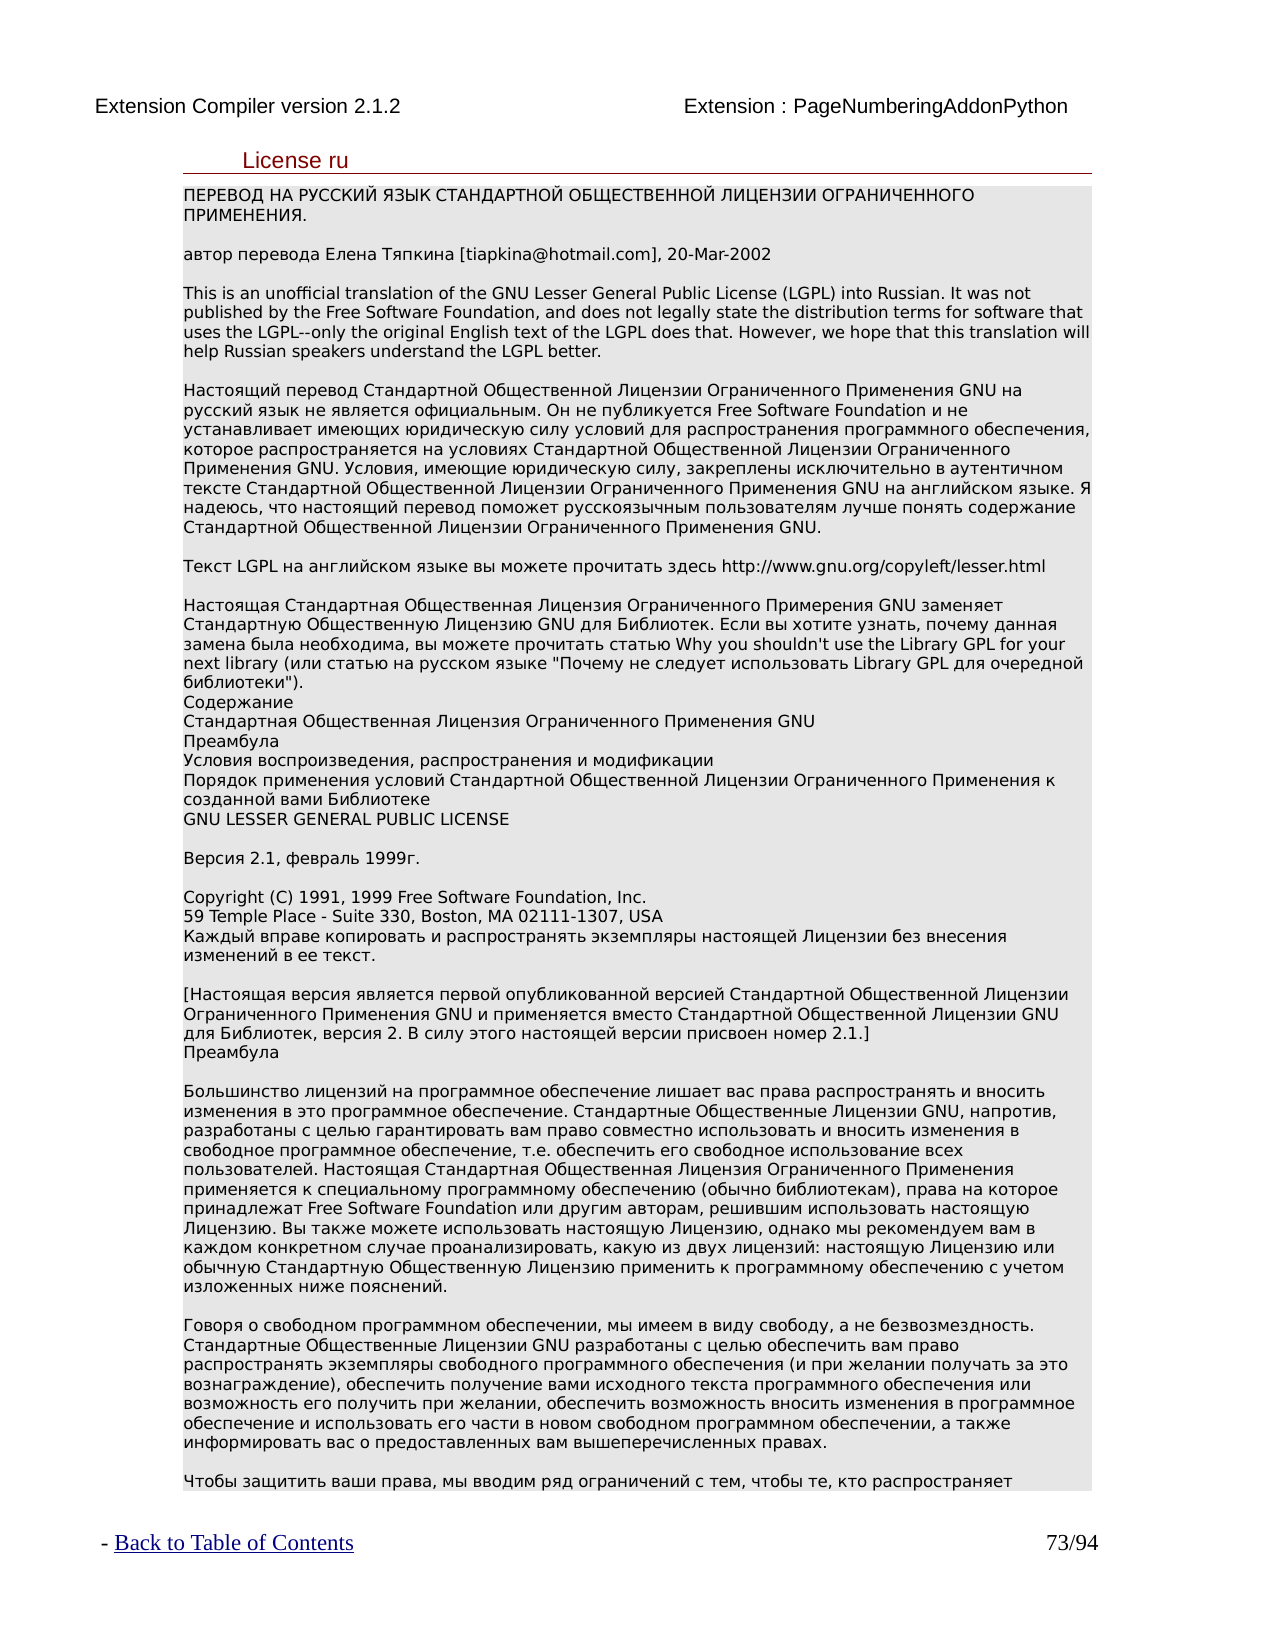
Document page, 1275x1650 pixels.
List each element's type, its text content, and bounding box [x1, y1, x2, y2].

text ПЕРЕВОД НА РУССКИЙ ЯЗЫК СТАНДАРТНОЙ ОБЩЕСТВЕННОЙ ЛИЦЕНЗИИ ОГРАНИЧЕННОГО ПРИМЕНЕНИЯ. [183, 186, 1092, 225]
text Текст LGPL на английском языке вы можете прочитать здесь http://www.gnu.org/copyleft/lesser.html [183, 556, 1092, 576]
text 59 Temple Place - Suite 330, Boston, MA 02111-1307, USA [183, 907, 1092, 927]
text Большинство лицензий на программное обеспечение лишает вас права распространять и вносить изменения в это программное обеспечение. Стандартные Общественные Лицензии GNU, напротив, разработаны с целью гарантировать вам право совместно использовать и вносить изменения в свободное программное обеспечение, т.е. обеспечить его свободное использование всех пользователей. Настоящая Стандартная Общественная Лицензия Ограниченного Применения применяется к специальному программному обеспечению (обычно библиотекам), права на которое принадлежат Free Software Foundation или другим авторам, решившим использовать настоящую Лицензию. Вы также можете использовать настоящую Лицензию, однако мы рекомендуем вам в каждом конкретном случае проанализировать, какую из двух лицензий: настоящую Лицензию или обычную Стандартную Общественную Лицензию применить к программному обеспечению с учетом изложенных ниже пояснений. [183, 1082, 1092, 1297]
text Настоящая Стандартная Общественная Лицензия Ограниченного Примерения GNU заменяет Стандартную Общественную Лицензию GNU для Библиотек. Если вы хотите узнать, почему данная замена была необходима, вы можете прочитать статью Why you shouldn't use the Library GPL for your next library (или статью на русском языке "Почему не следует использовать Library GPL для очередной библиотеки"). [183, 595, 1092, 693]
text Содержание [183, 693, 1092, 712]
text GNU LESSER GENERAL PUBLIC LICENSE [183, 810, 1092, 829]
text Говоря о свободном программном обеспечении, мы имеем в виду свободу, а не безвозмездность. Стандартные Общественные Лицензии GNU разработаны с целью обеспечить вам право распространять экземпляры свободного программного обеспечения (и при желании получать за это вознаграждение), обеспечить получение вами исходного текста программного обеспечения или возможность его получить при желании, обеспечить возможность вносить изменения в программное обеспечение и использовать его части в новом свободном программном обеспечении, а также информировать вас о предоставленных вам вышеперечисленных правах. [183, 1316, 1092, 1452]
text Условия воспроизведения, распространения и модификации [183, 751, 1092, 771]
text Версия 2.1, февраль 1999г. [183, 849, 1092, 868]
text Настоящий перевод Стандартной Общественной Лицензии Ограниченного Применения GNU на русский язык не является официальным. Он не публикуется Free Software Foundation и не устанавливает имеющих юридическую силу условий для распространения программного обеспечения, которое распространяется на условиях Стандартной Общественной Лицензии Ограниченного Применения GNU. Условия, имеющие юридическую силу, закреплены исключительно в аутентичном тексте Стандартной Общественной Лицензии Ограниченного Применения GNU на английском языке. Я надеюсь, что настоящий перевод поможет русскоязычным пользователям лучше понять содержание Стандартной Общественной Лицензии Ограниченного Применения GNU. [183, 381, 1092, 537]
text Стандартная Общественная Лицензия Ограниченного Применения GNU [183, 712, 1092, 732]
text [Настоящая версия является первой опубликованной версией Стандартной Общественной Лицензии Ограниченного Применения GNU и применяется вместо Стандартной Общественной Лицензии GNU для Библиотек, версия 2. В силу этого настоящей версии присвоен номер 2.1.] [183, 985, 1092, 1043]
text Порядок применения условий Стандартной Общественной Лицензии Ограниченного Применения к созданной вами Библиотеке [183, 771, 1092, 810]
text Чтобы защитить ваши права, мы вводим ряд ограничений с тем, чтобы те, кто распространяет [183, 1472, 1092, 1491]
text автор перевода Елена Тяпкина [tiapkina@hotmail.com], 20-Mar-2002 [183, 245, 1092, 264]
text License ru [183, 147, 1092, 173]
text Преамбула [183, 732, 1092, 751]
text This is an unofficial translation of the GNU Lesser General Public License (LGPL) into Russian. It was not published by the Free Software Foundation, and does not legally state the distribution terms for software that uses the LGPL--only the original English text of the LGPL does that. However, we hope that this translation will help Russian speakers understand the LGPL better. [183, 284, 1092, 362]
text Преамбула [183, 1043, 1092, 1063]
text Copyright (C) 1991, 1999 Free Software Foundation, Inc. [183, 888, 1092, 907]
text Каждый вправе копировать и распространять экземпляры настоящей Лицензии без внесения изменений в ее текст. [183, 927, 1092, 966]
